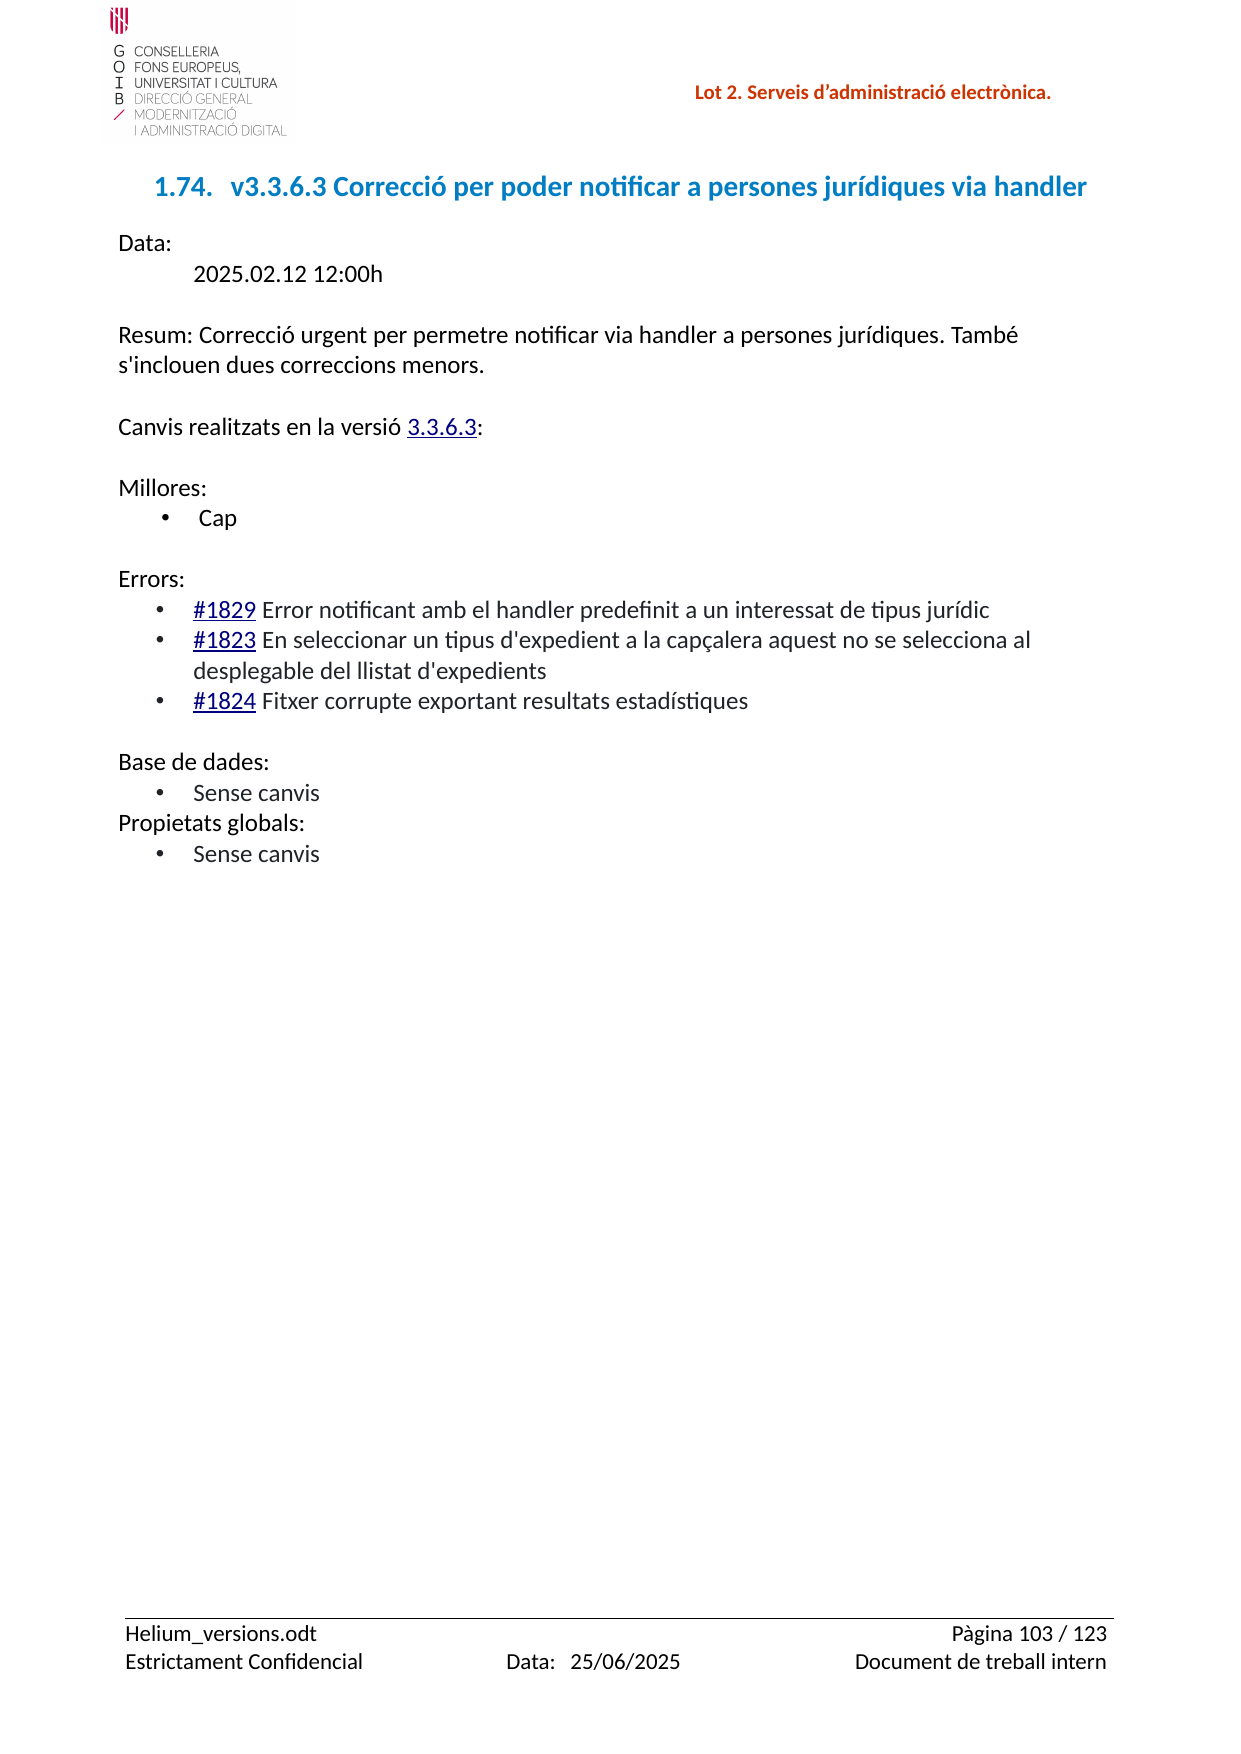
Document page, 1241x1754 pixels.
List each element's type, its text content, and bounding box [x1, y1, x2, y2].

picture [100, 0, 297, 144]
list #1829 Error notificant amb el handler predefinit a un interessat de tipus jurídic [156, 594, 1122, 624]
list Sense canvis [156, 777, 1122, 807]
text Millores: [118, 472, 1122, 502]
text Base de dades: [118, 746, 1122, 777]
text Propietats globals: [118, 807, 1122, 838]
text Data: [118, 228, 1122, 258]
list #1824 Fitxer corrupte exportant resultats estadístiques [156, 685, 1122, 716]
subtitle v3.3.6.3 Correcció per poder notificar a persones jurídiques via handler [153, 168, 1122, 204]
list Cap [161, 502, 1122, 533]
text Resum: Correcció urgent per permetre notificar via handler a persones jurídiques. També s'inclouen dues correccions menors. [118, 319, 1122, 380]
text 2025.02.12 12:00h [118, 258, 1122, 289]
list Sense canvis [156, 838, 1122, 868]
text Canvis realitzats en la versió 3.3.6.3: [118, 411, 1122, 441]
text Errors: [118, 563, 1122, 594]
list #1823 En seleccionar un tipus d'expedient a la capçalera aquest no se selecciona al desplegable del llistat d'expedients [156, 624, 1122, 685]
